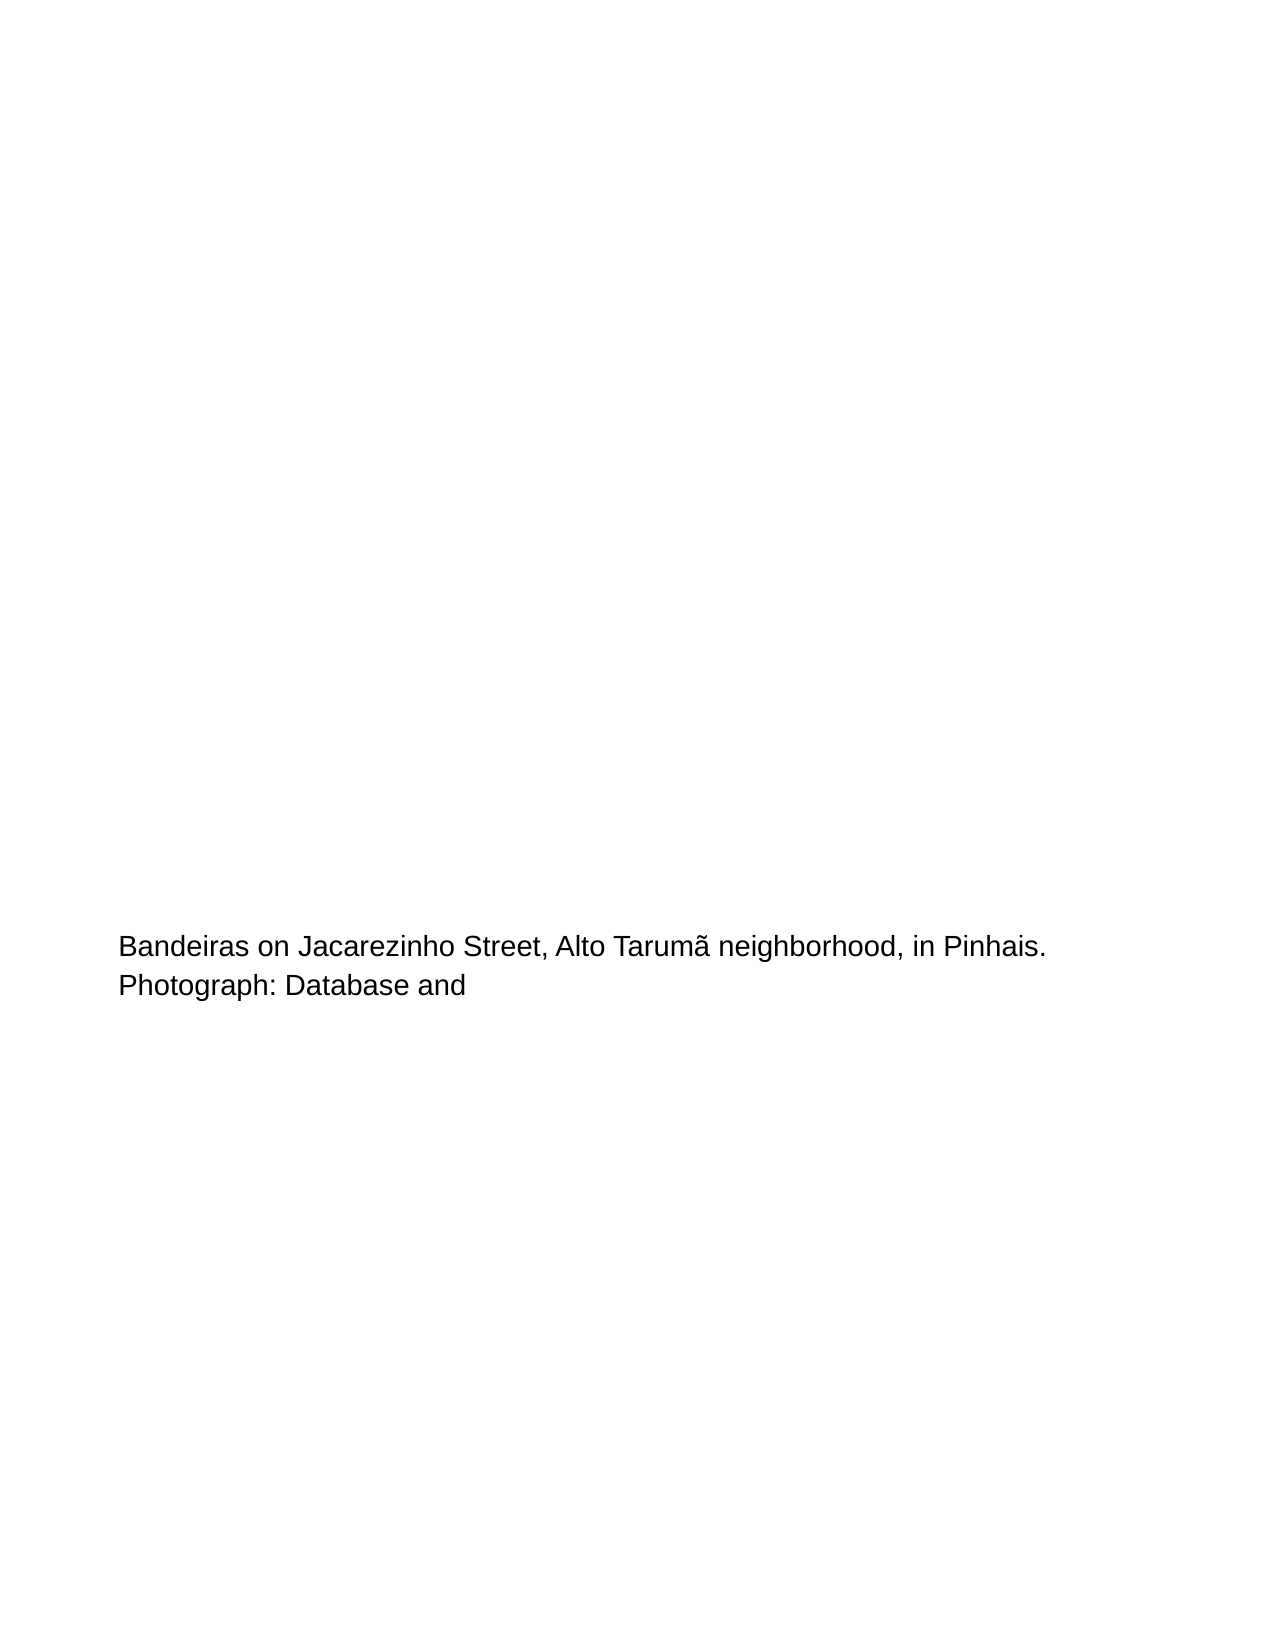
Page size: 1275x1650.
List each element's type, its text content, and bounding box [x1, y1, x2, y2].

text Bandeiras on Jacarezinho Street, Alto Tarumã neighborhood, in Pinhais. Photograph: Database and [118, 118, 1157, 1001]
